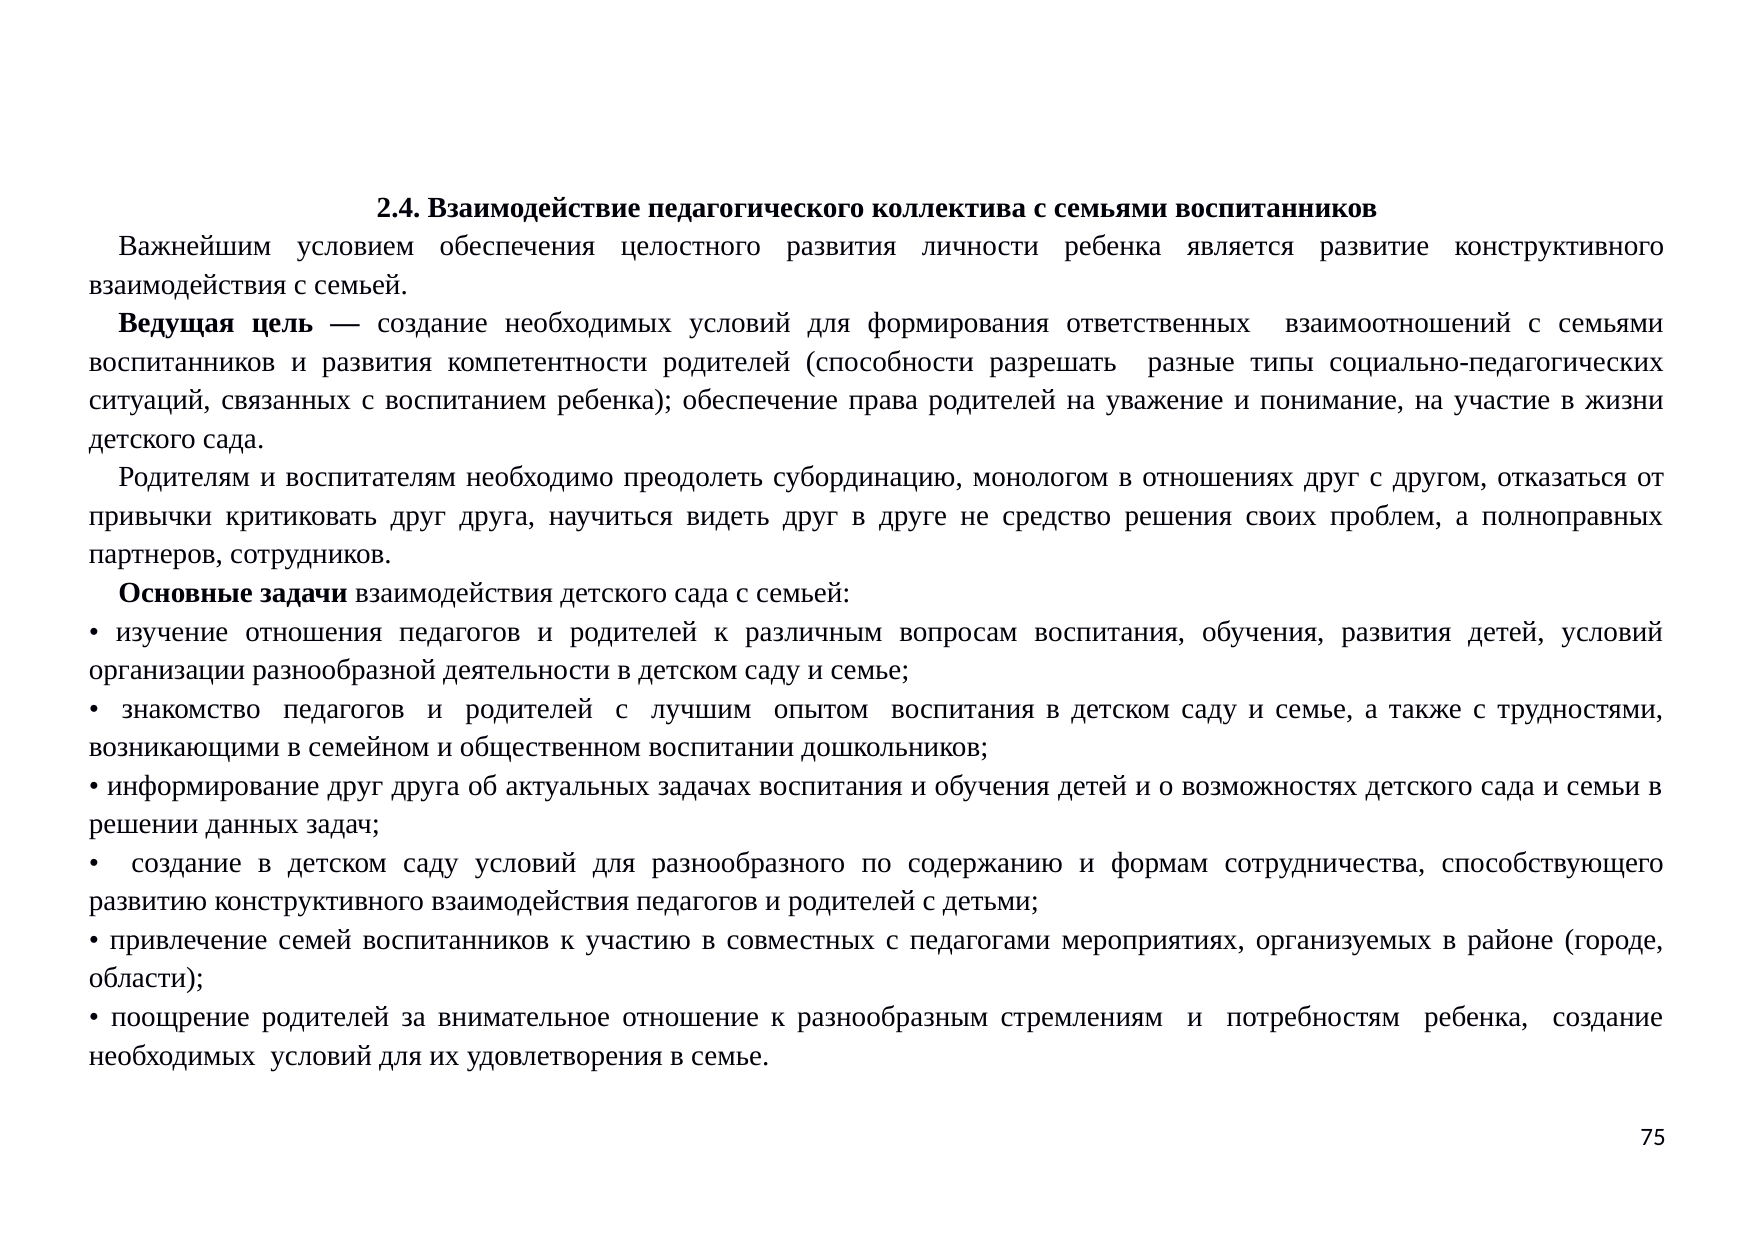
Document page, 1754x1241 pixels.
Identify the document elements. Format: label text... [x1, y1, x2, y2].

text Основные задачи взаимодействия детского сада с семьей: [88, 575, 1665, 609]
text • поощрение родителей за внимательное отношение к разнообразным стремлениям и потребностям ребенка, создание необходимых условий для их удовлетворения в семье. [88, 999, 1665, 1071]
text Важнейшим условием обеспечения целостного развития личности ребенка является развитие конструктивного взаимодействия с семьей. [88, 228, 1665, 300]
text Ведущая цель — создание необходимых условий для формирования ответственных взаимоотношений с семьями воспитанников и развития компетентности родителей (способности разрешать разные типы социально-педагогических ситуаций, связанных с воспитанием ребенка); обеспечение права родителей на уважение и понимание, на участие в жизни детского сада. [88, 305, 1665, 454]
text • знакомство педагогов и родителей с лучшим опытом воспитания в детском саду и семье, а также с трудностями, возникающими в семейном и общественном воспитании дошкольников; [88, 691, 1665, 763]
text • изучение отношения педагогов и родителей к различным вопросам воспитания, обучения, развития детей, условий организации разнообразной деятельности в детском саду и семье; [88, 614, 1665, 686]
text • привлечение семей воспитанников к участию в совместных с педагогами мероприятиях, организуемых в районе (городе, области); [88, 922, 1665, 994]
text • информирование друг друга об актуальных задачах воспитания и обучения детей и о возможностях детского сада и семьи в решении данных задач; [88, 768, 1665, 840]
text 2.4. Взаимодействие педагогического коллектива с семьями воспитанников [88, 190, 1665, 223]
text Родителям и воспитателям необходимо преодолеть субординацию, монологом в отношениях друг с другом, отказаться от привычки критиковать друг друга, научиться видеть друг в друге не средство решения своих проблем, а полноправных партнеров, сотрудников. [88, 459, 1665, 570]
text • создание в детском саду условий для разнообразного по содержанию и формам сотрудничества, способствующего развитию конструктивного взаимодействия педагогов и родителей с детьми; [88, 845, 1665, 917]
